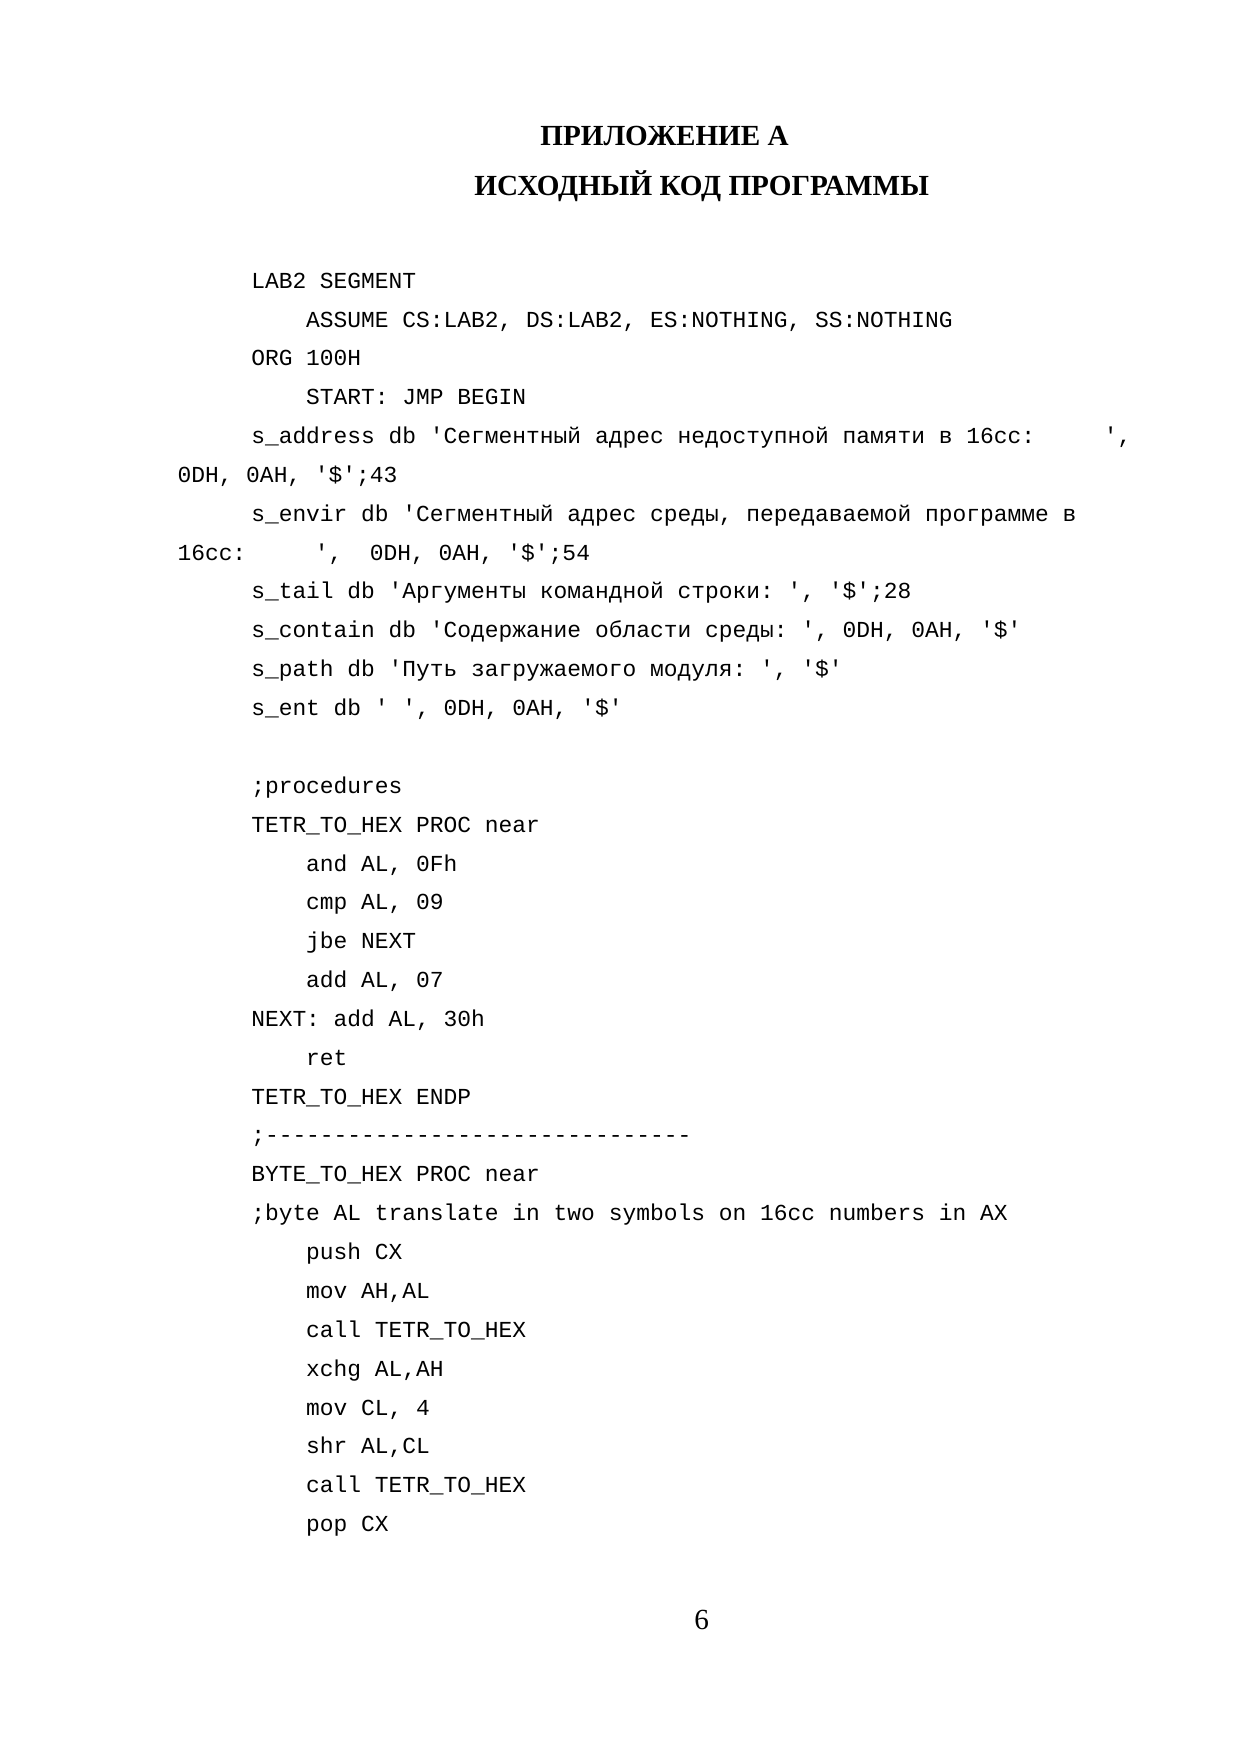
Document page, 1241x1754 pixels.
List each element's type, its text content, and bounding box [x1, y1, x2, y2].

text push CX [177, 1240, 1152, 1266]
text ORG 100H [177, 347, 1152, 373]
text ret [177, 1046, 1152, 1072]
text pop CX [177, 1512, 1152, 1538]
text add AL, 07 [177, 968, 1152, 994]
text call TETR_TO_HEX [177, 1473, 1152, 1499]
text START: JMP BEGIN [177, 386, 1152, 412]
text and AL, 0Fh [177, 852, 1152, 878]
text ;byte AL translate in two symbols on 16cc numbers in AX [177, 1202, 1152, 1227]
text s_path db 'Путь загружаемого модуля: ', '$' [177, 658, 1152, 683]
text ;procedures [177, 774, 1152, 800]
text cmp AL, 09 [177, 891, 1152, 917]
text s_contain db 'Содержание области среды: ', 0DH, 0AH, '$' [177, 619, 1152, 645]
text ;------------------------------- [177, 1124, 1152, 1150]
text xchg AL,AH [177, 1357, 1152, 1383]
text mov CL, 4 [177, 1396, 1152, 1422]
text LAB2 SEGMENT [177, 269, 1152, 295]
text TETR_TO_HEX PROC near [177, 813, 1152, 839]
text s_envir db 'Сегментный адрес среды, передаваемой программе в 16сс: ', 0DH, 0AH, '$';54 [177, 502, 1152, 567]
text jbe NEXT [177, 929, 1152, 956]
text mov AH,AL [177, 1279, 1152, 1305]
text NEXT: add AL, 30h [177, 1007, 1152, 1033]
text BYTE_TO_HEX PROC near [177, 1163, 1152, 1189]
text ASSUME CS:LAB2, DS:LAB2, ES:NOTHING, SS:NOTHING [177, 308, 1152, 334]
text s_ent db ' ', 0DH, 0AH, '$' [177, 696, 1152, 722]
text ИСХОДНЫЙ КОД ПРОГРАММЫ [177, 168, 1152, 202]
text s_tail db 'Аргументы командной строки: ', '$';28 [177, 580, 1152, 606]
text TETR_TO_HEX ENDP [177, 1085, 1152, 1111]
text shr AL,CL [177, 1435, 1152, 1461]
text ПРИЛОЖЕНИЕ А [177, 118, 1152, 152]
text s_address db 'Сегментный адрес недоступной памяти в 16сс: ', 0DH, 0AH, '$';43 [177, 424, 1152, 489]
text call TETR_TO_HEX [177, 1318, 1152, 1344]
